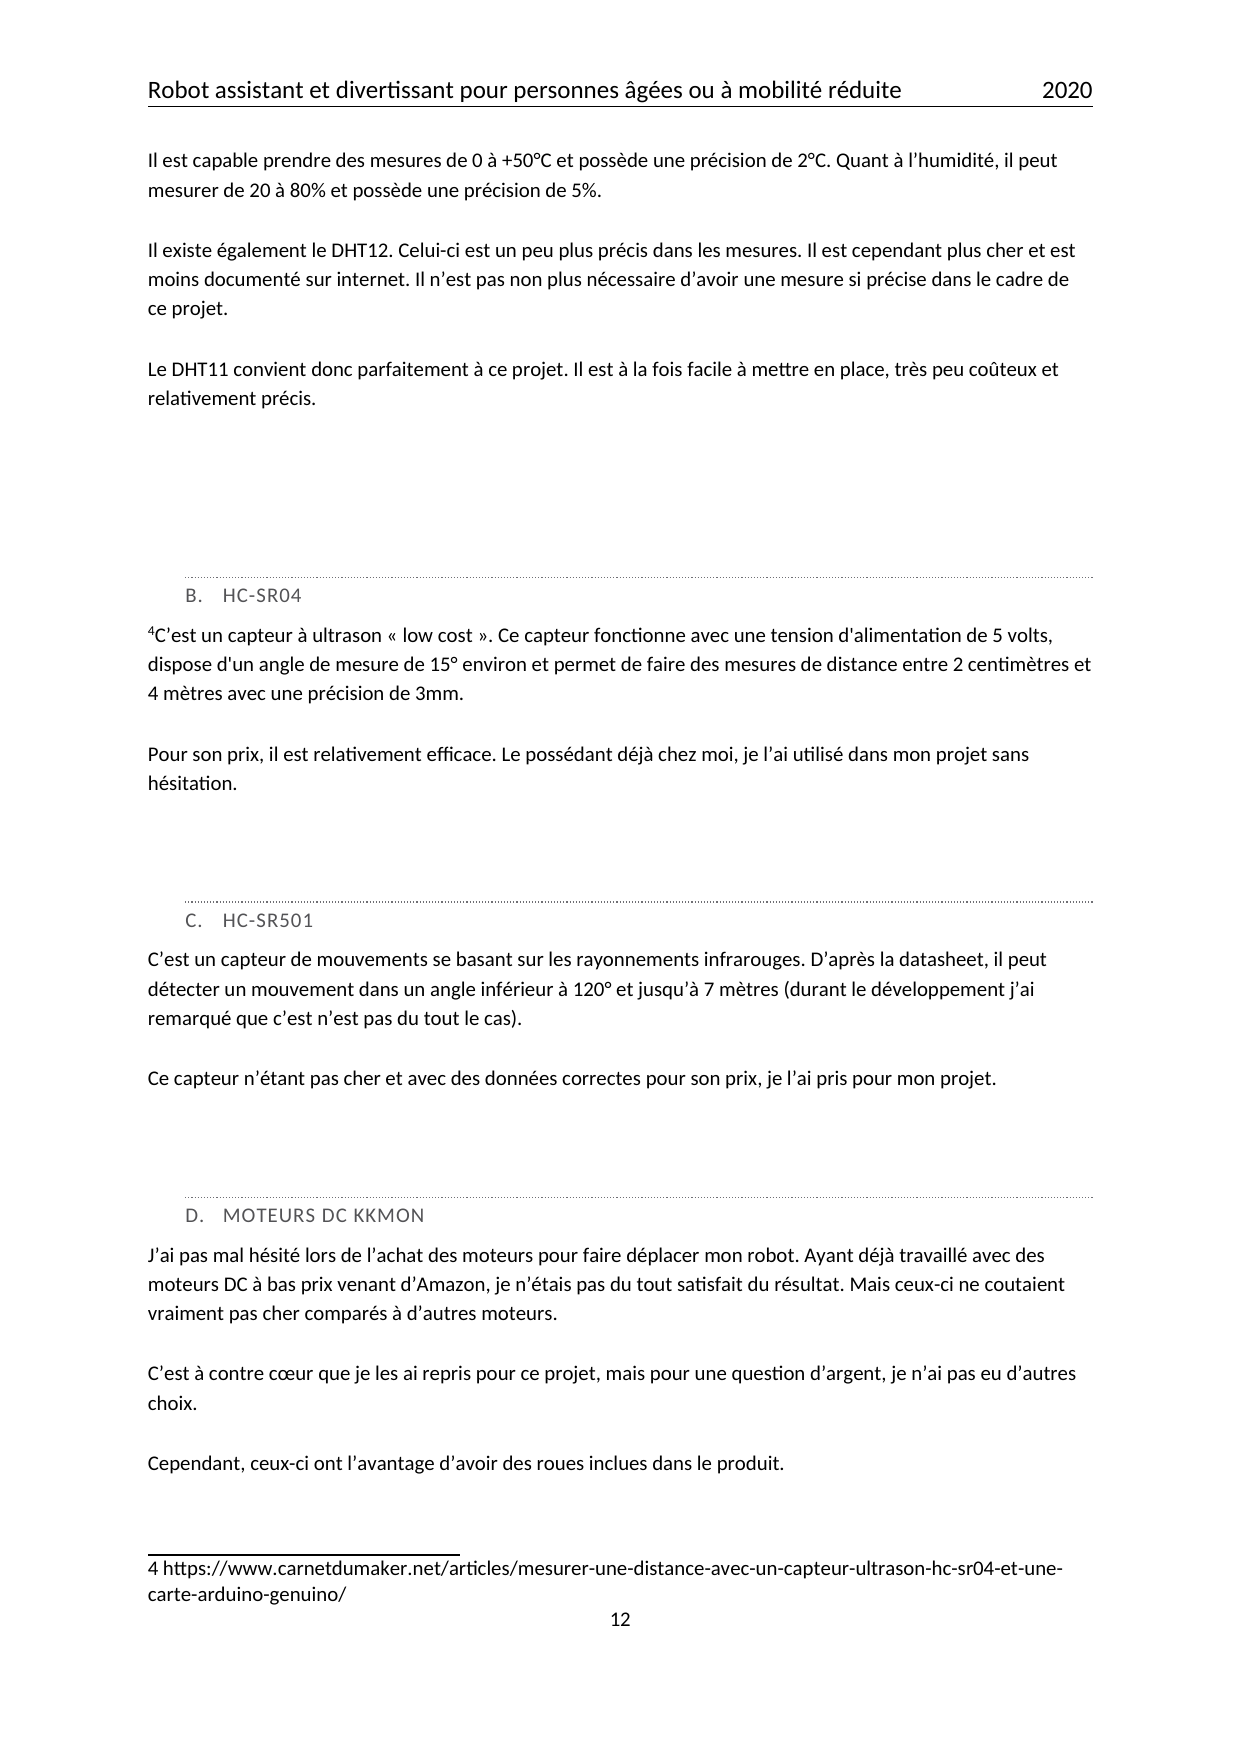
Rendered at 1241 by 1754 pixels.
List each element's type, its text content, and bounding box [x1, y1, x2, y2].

text Ce capteur n’étant pas cher et avec des données correctes pour son prix, je l’ai pris pour mon projet. [148, 1065, 1093, 1091]
text https://www.carnetdumaker.net/articles/mesurer-une-distance-avec-un-capteur-ultrason-hc-sr04-et-une-carte-arduino-genuino/ [148, 1556, 1093, 1606]
list HC-SR501 [185, 901, 1093, 932]
text C’est à contre cœur que je les ai repris pour ce projet, mais pour une question d’argent, je n’ai pas eu d’autres choix. [148, 1361, 1093, 1415]
text Cependant, ceux-ci ont l’avantage d’avoir des roues inclues dans le produit. [148, 1450, 1093, 1476]
list HC-SR04 [185, 577, 1093, 608]
text Il est capable prendre des mesures de 0 à +50°C et possède une précision de 2°C. Quant à l’humidité, il peut mesurer de 20 à 80% et possède une précision de 5%. [148, 148, 1093, 202]
text C’est un capteur à ultrason « low cost ». Ce capteur fonctionne avec une tension d'alimentation de 5 volts, dispose d'un angle de mesure de 15° environ et permet de faire des mesures de distance entre 2 centimètres et 4 mètres avec une précision de 3mm. [148, 622, 1093, 706]
text Il existe également le DHT12. Celui-ci est un peu plus précis dans les mesures. Il est cependant plus cher et est moins documenté sur internet. Il n’est pas non plus nécessaire d’avoir une mesure si précise dans le cadre de ce projet. [148, 237, 1093, 321]
text J’ai pas mal hésité lors de l’achat des moteurs pour faire déplacer mon robot. Ayant déjà travaillé avec des moteurs DC à bas prix venant d’Amazon, je n’étais pas du tout satisfait du résultat. Mais ceux-ci ne coutaient vraiment pas cher comparés à d’autres moteurs. [148, 1242, 1093, 1326]
list moteurs DC kkmon [185, 1197, 1093, 1228]
text Le DHT11 convient donc parfaitement à ce projet. Il est à la fois facile à mettre en place, très peu coûteux et relativement précis. [148, 356, 1093, 411]
text Pour son prix, il est relativement efficace. Le possédant déjà chez moi, je l’ai utilisé dans mon projet sans hésitation. [148, 741, 1093, 795]
text C’est un capteur de mouvements se basant sur les rayonnements infrarouges. D’après la datasheet, il peut détecter un mouvement dans un angle inférieur à 120° et jusqu’à 7 mètres (durant le développement j’ai remarqué que c’est n’est pas du tout le cas). [148, 947, 1093, 1030]
